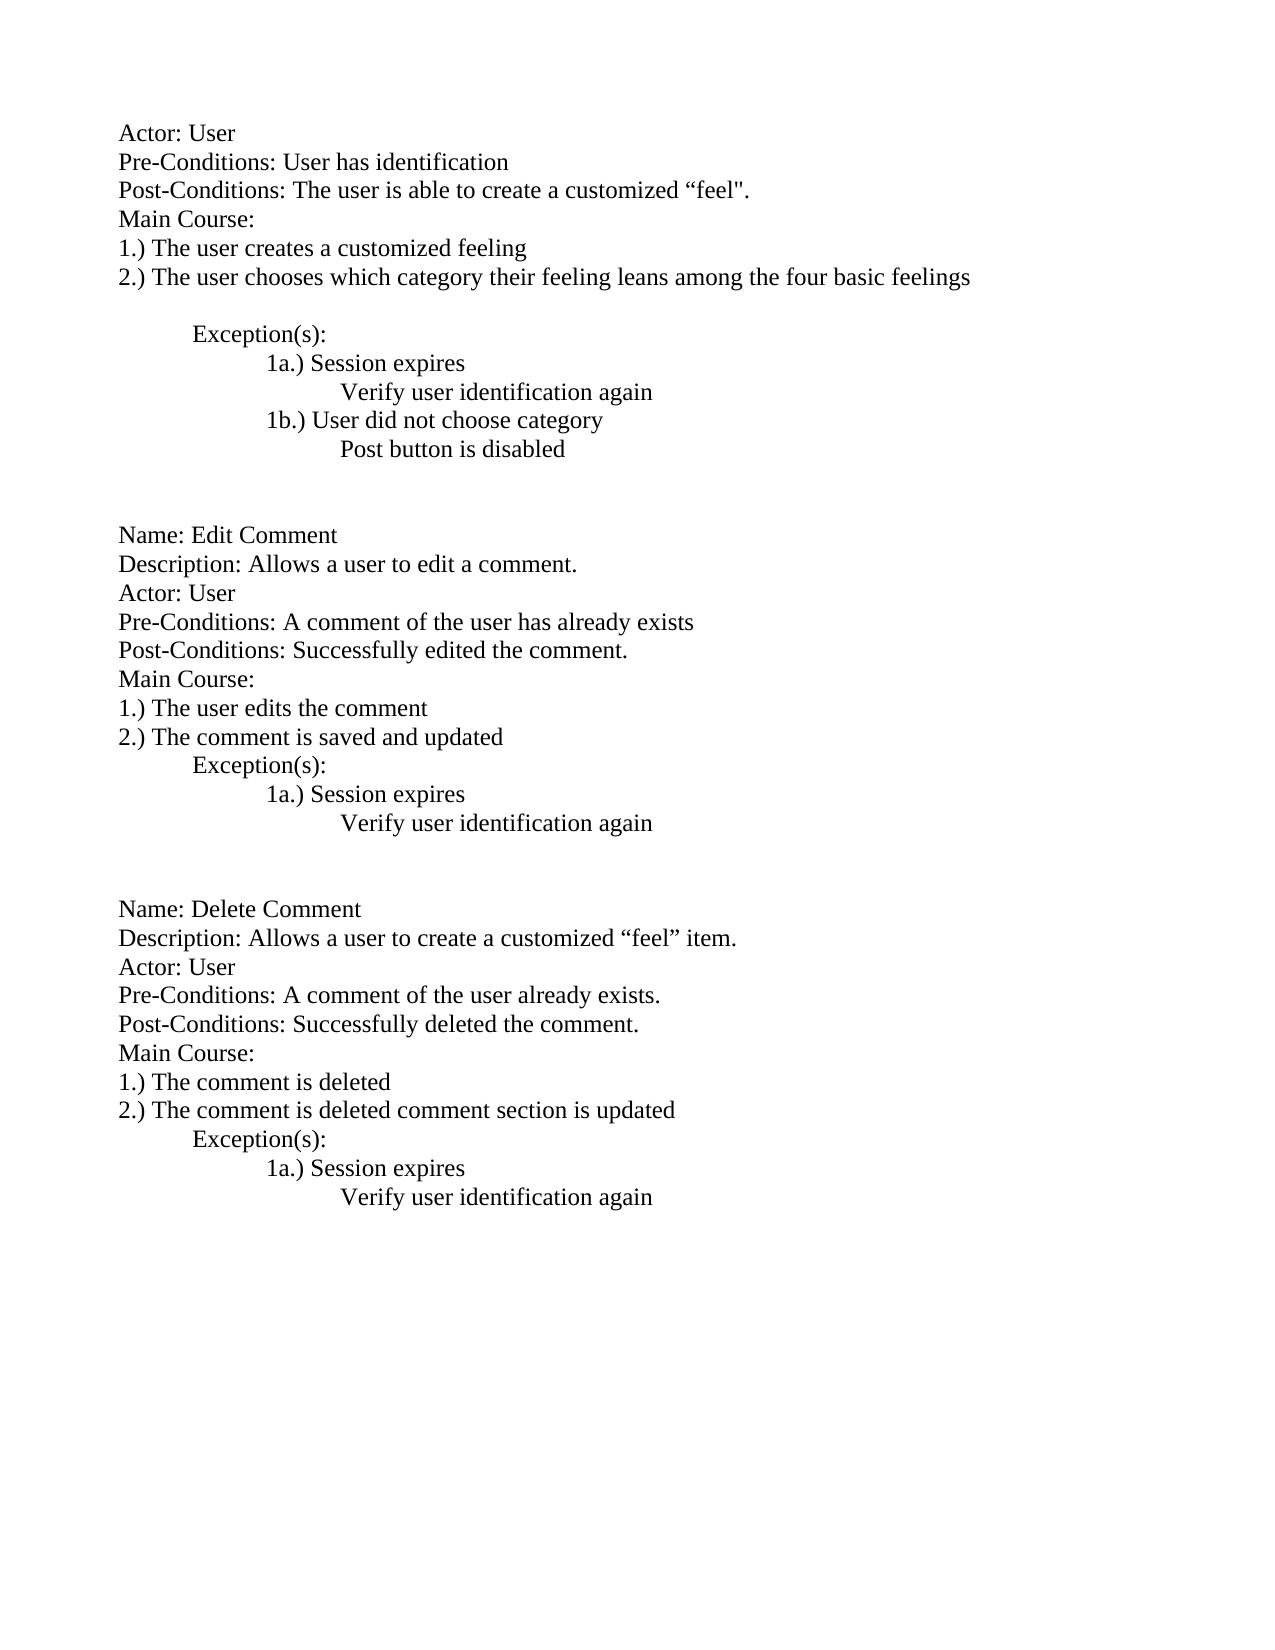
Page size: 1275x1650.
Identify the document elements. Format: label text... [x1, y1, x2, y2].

text Actor: User [118, 118, 1157, 147]
text 1.) The user creates a customized feeling [118, 233, 1157, 262]
text Post button is disabled [118, 434, 1157, 463]
text Name: Edit Comment [118, 521, 1157, 549]
text Main Course: [118, 1038, 1157, 1067]
text 2.) The comment is saved and updated [118, 722, 1157, 751]
text Verify user identification again [118, 1182, 1157, 1211]
text Exception(s): [118, 751, 1157, 779]
text Description: Allows a user to edit a comment. [118, 549, 1157, 578]
text Actor: User [118, 952, 1157, 981]
text Pre-Conditions: A comment of the user has already exists [118, 607, 1157, 636]
text 1.) The user edits the comment [118, 693, 1157, 722]
text Description: Allows a user to create a customized “feel” item. [118, 923, 1157, 952]
text Exception(s): [118, 319, 1157, 348]
text 1b.) User did not choose category [118, 406, 1157, 434]
text Name: Delete Comment [118, 894, 1157, 923]
text Main Course: [118, 664, 1157, 693]
text 1a.) Session expires [118, 1153, 1157, 1182]
text Exception(s): [118, 1124, 1157, 1153]
text Post-Conditions: The user is able to create a customized “feel". [118, 176, 1157, 204]
text Pre-Conditions: User has identification [118, 147, 1157, 176]
text Main Course: [118, 204, 1157, 233]
text Verify user identification again [118, 377, 1157, 406]
text 1.) The comment is deleted [118, 1067, 1157, 1096]
text Verify user identification again [118, 808, 1157, 837]
text Post-Conditions: Successfully edited the comment. [118, 636, 1157, 664]
text Pre-Conditions: A comment of the user already exists. [118, 981, 1157, 1009]
text 1a.) Session expires [118, 779, 1157, 808]
text Actor: User [118, 578, 1157, 607]
text 2.) The comment is deleted comment section is updated [118, 1096, 1157, 1124]
text Post-Conditions: Successfully deleted the comment. [118, 1009, 1157, 1038]
text 1a.) Session expires [118, 348, 1157, 377]
text 2.) The user chooses which category their feeling leans among the four basic feelings [118, 262, 1157, 291]
